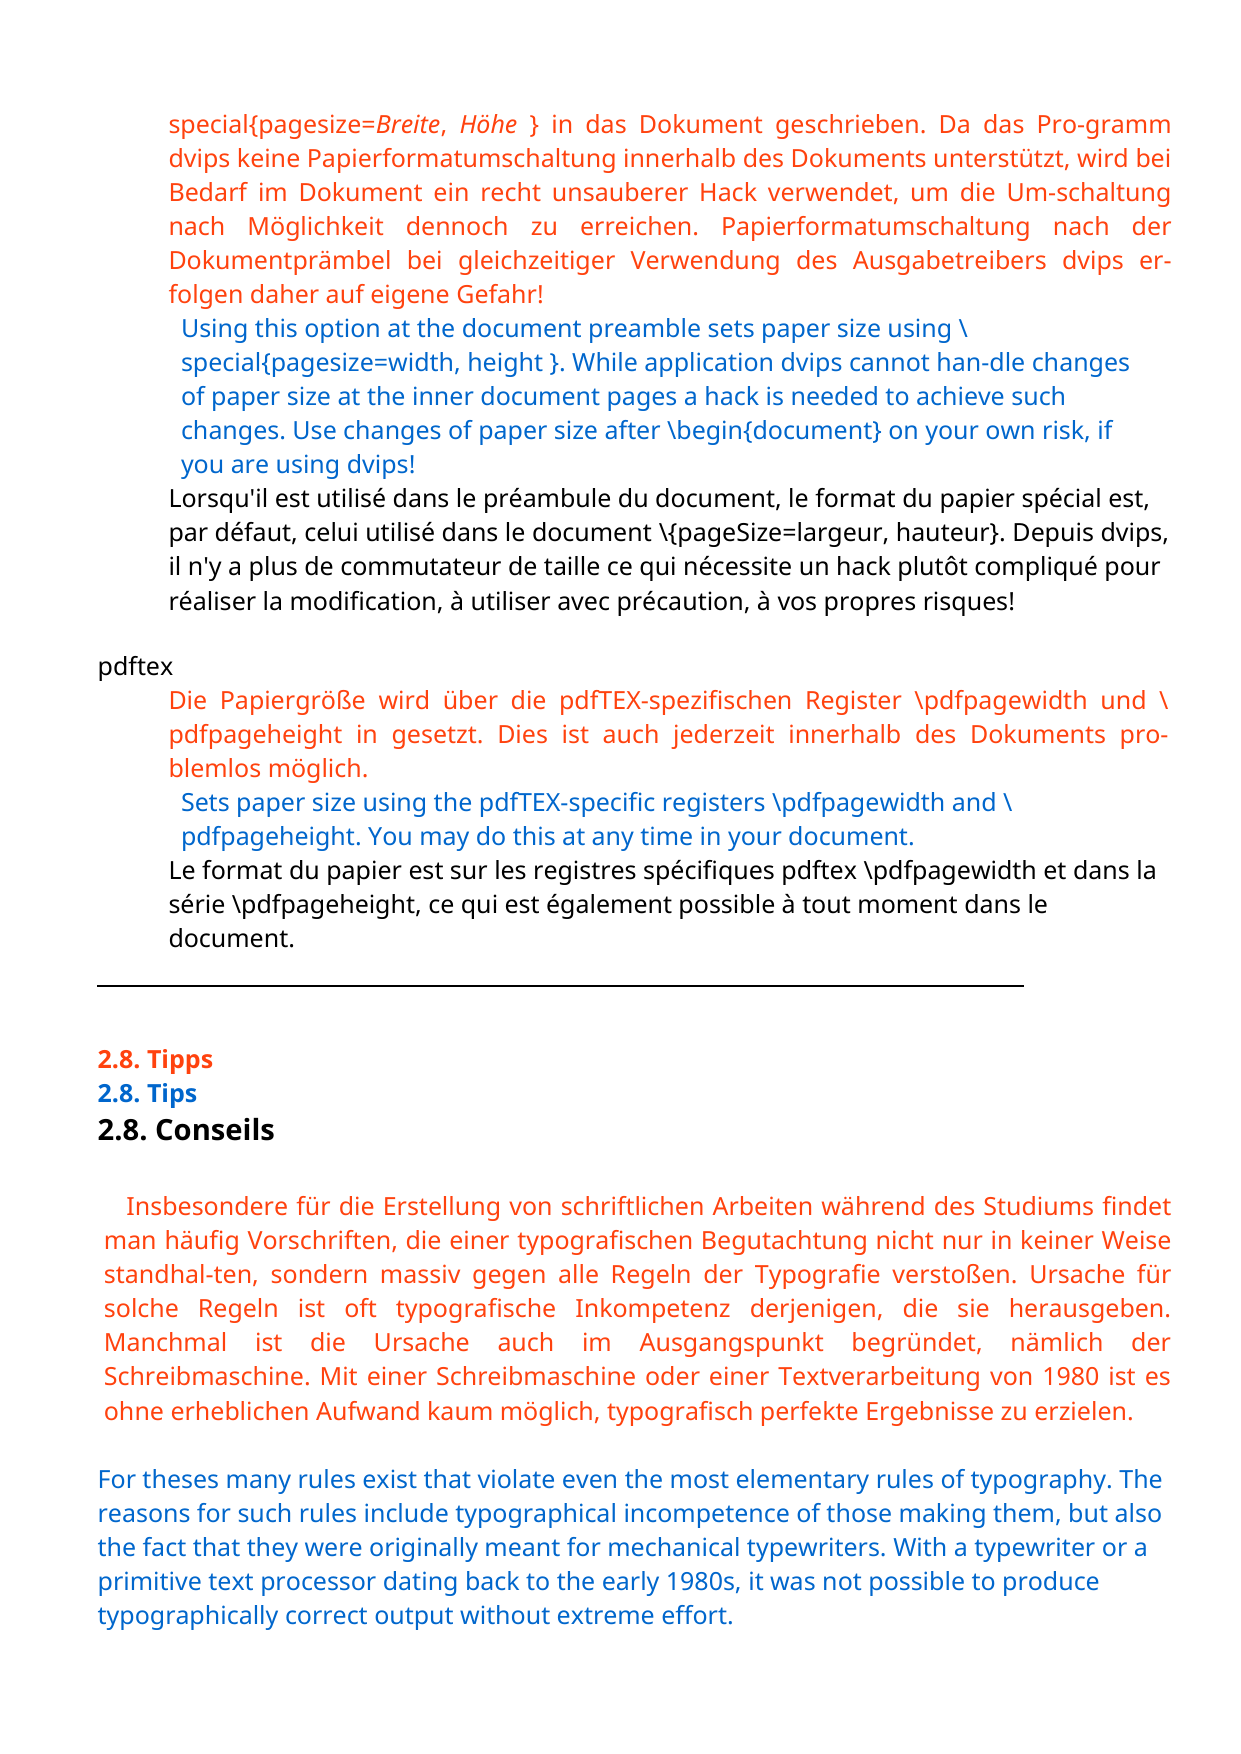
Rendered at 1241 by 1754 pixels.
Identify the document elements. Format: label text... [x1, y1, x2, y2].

text Le format du papier est sur les registres spécifiques pdftex \pdfpagewidth et dans la série \pdfpageheight, ce qui est également possible à tout moment dans le document. [168, 853, 1172, 955]
text For theses many rules exist that violate even the most elementary rules of typography. The reasons for such rules include typographical incompetence of those making them, but also the fact that they were originally meant for mechanical typewriters. With a typewriter or a primitive text processor dating back to the early 1980s, it was not possible to produce typographically correct output without extreme eﬀort. [97, 1461, 1172, 1632]
text 2.8. Tips 2.8. Conseils [97, 1075, 1172, 1149]
text Die Papiergröße wird über die pdfTEX-spezifischen Register \pdfpagewidth und \pdfpageheight in gesetzt. Dies ist auch jederzeit innerhalb des Dokuments pro-blemlos möglich. [168, 682, 1170, 785]
text 2.8. Tipps [97, 1041, 1172, 1075]
text Insbesondere für die Erstellung von schriftlichen Arbeiten während des Studiums findet man häufig Vorschriften, die einer typografischen Begutachtung nicht nur in keiner Weise standhal-ten, sondern massiv gegen alle Regeln der Typografie verstoßen. Ursache für solche Regeln ist oft typografische Inkompetenz derjenigen, die sie herausgeben. Manchmal ist die Ursache auch im Ausgangspunkt begründet, nämlich der Schreibmaschine. Mit einer Schreibmaschine oder einer Textverarbeitung von 1980 ist es ohne erheblichen Aufwand kaum möglich, typografisch perfekte Ergebnisse zu erzielen. [104, 1189, 1172, 1427]
text special{pagesize=Breite, Höhe } in das Dokument geschrieben. Da das Pro-gramm dvips keine Papierformatumschaltung innerhalb des Dokuments unterstützt, wird bei Bedarf im Dokument ein recht unsauberer Hack verwendet, um die Um-schaltung nach Möglichkeit dennoch zu erreichen. Papierformatumschaltung nach der Dokumentprämbel bei gleichzeitiger Verwendung des Ausgabetreibers dvips er-folgen daher auf eigene Gefahr! [168, 106, 1172, 311]
text pdftex [97, 648, 1172, 682]
text Using this option at the document preamble sets paper size using \special{pagesize=width, height }. While application dvips cannot han-dle changes of paper size at the inner document pages a hack is needed to achieve such changes. Use changes of paper size after \begin{document} on your own risk, if you are using dvips! [181, 311, 1160, 481]
text Lorsqu'il est utilisé dans le préambule du document, le format du papier spécial est, par défaut, celui utilisé dans le document \{pageSize=largeur, hauteur}. Depuis dvips, il n'y a plus de commutateur de taille ce qui nécessite un hack plutôt compliqué pour réaliser la modification, à utiliser avec précaution, à vos propres risques! [168, 481, 1172, 617]
text Sets paper size using the pdfTEX-specific registers \pdfpagewidth and \pdfpageheight. You may do this at any time in your document. [181, 785, 1158, 853]
